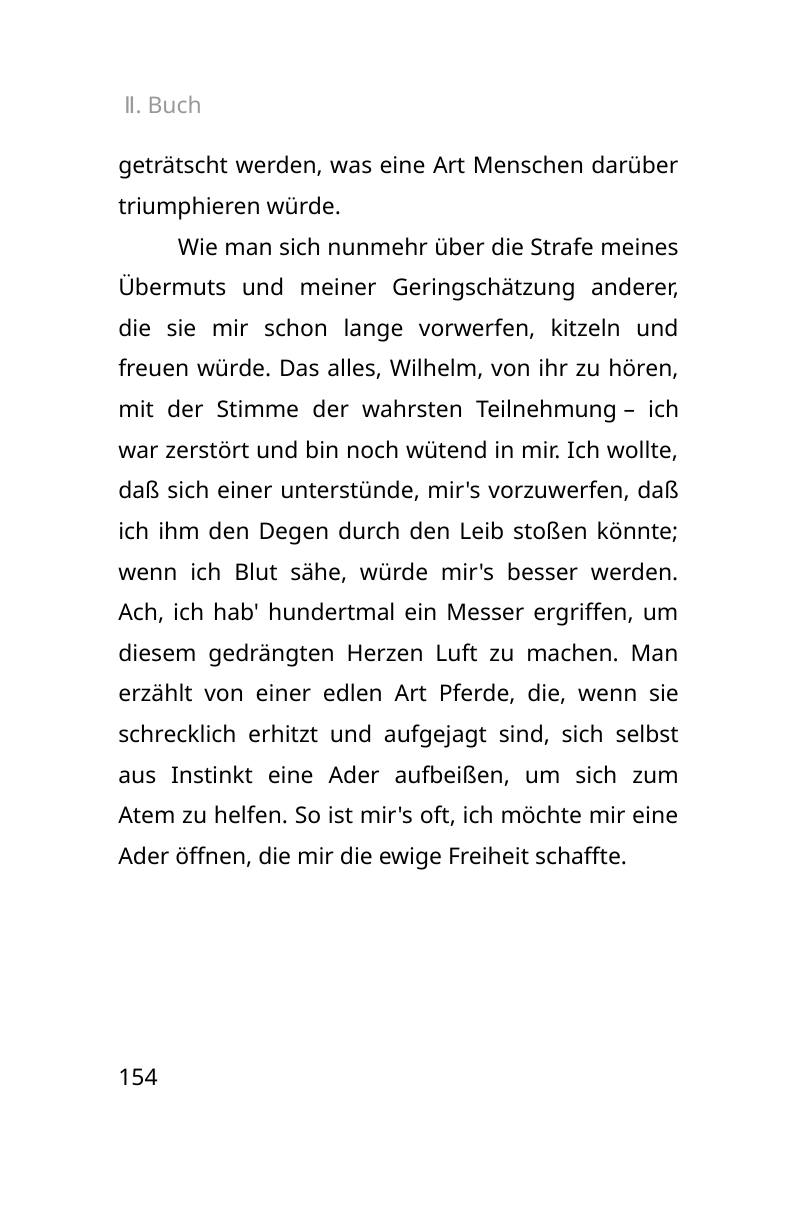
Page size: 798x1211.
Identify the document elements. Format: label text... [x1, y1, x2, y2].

text geträtscht werden, was eine Art Menschen darüber triumphieren würde. [118, 149, 679, 221]
text Wie man sich nunmehr über die Strafe meines Übermuts und meiner Geringschätzung anderer, die sie mir schon lange vorwerfen, kitzeln und freuen würde. Das alles, Wilhelm, von ihr zu hören, mit der Stimme der wahrsten Teilnehmung – ich war zerstört und bin noch wütend in mir. Ich wollte, daß sich einer unterstünde, mir's vorzuwerfen, daß ich ihm den Degen durch den Leib stoßen könnte; wenn ich Blut sähe, würde mir's besser werden. Ach, ich hab' hundertmal ein Messer ergriffen, um diesem gedrängten Herzen Luft zu machen. Man erzählt von einer edlen Art Pferde, die, wenn sie schrecklich erhitzt und aufgejagt sind, sich selbst aus Instinkt eine Ader aufbeißen, um sich zum Atem zu helfen. So ist mir's oft, ich möchte mir eine Ader öffnen, die mir die ewige Freiheit schaffte. [118, 231, 679, 871]
